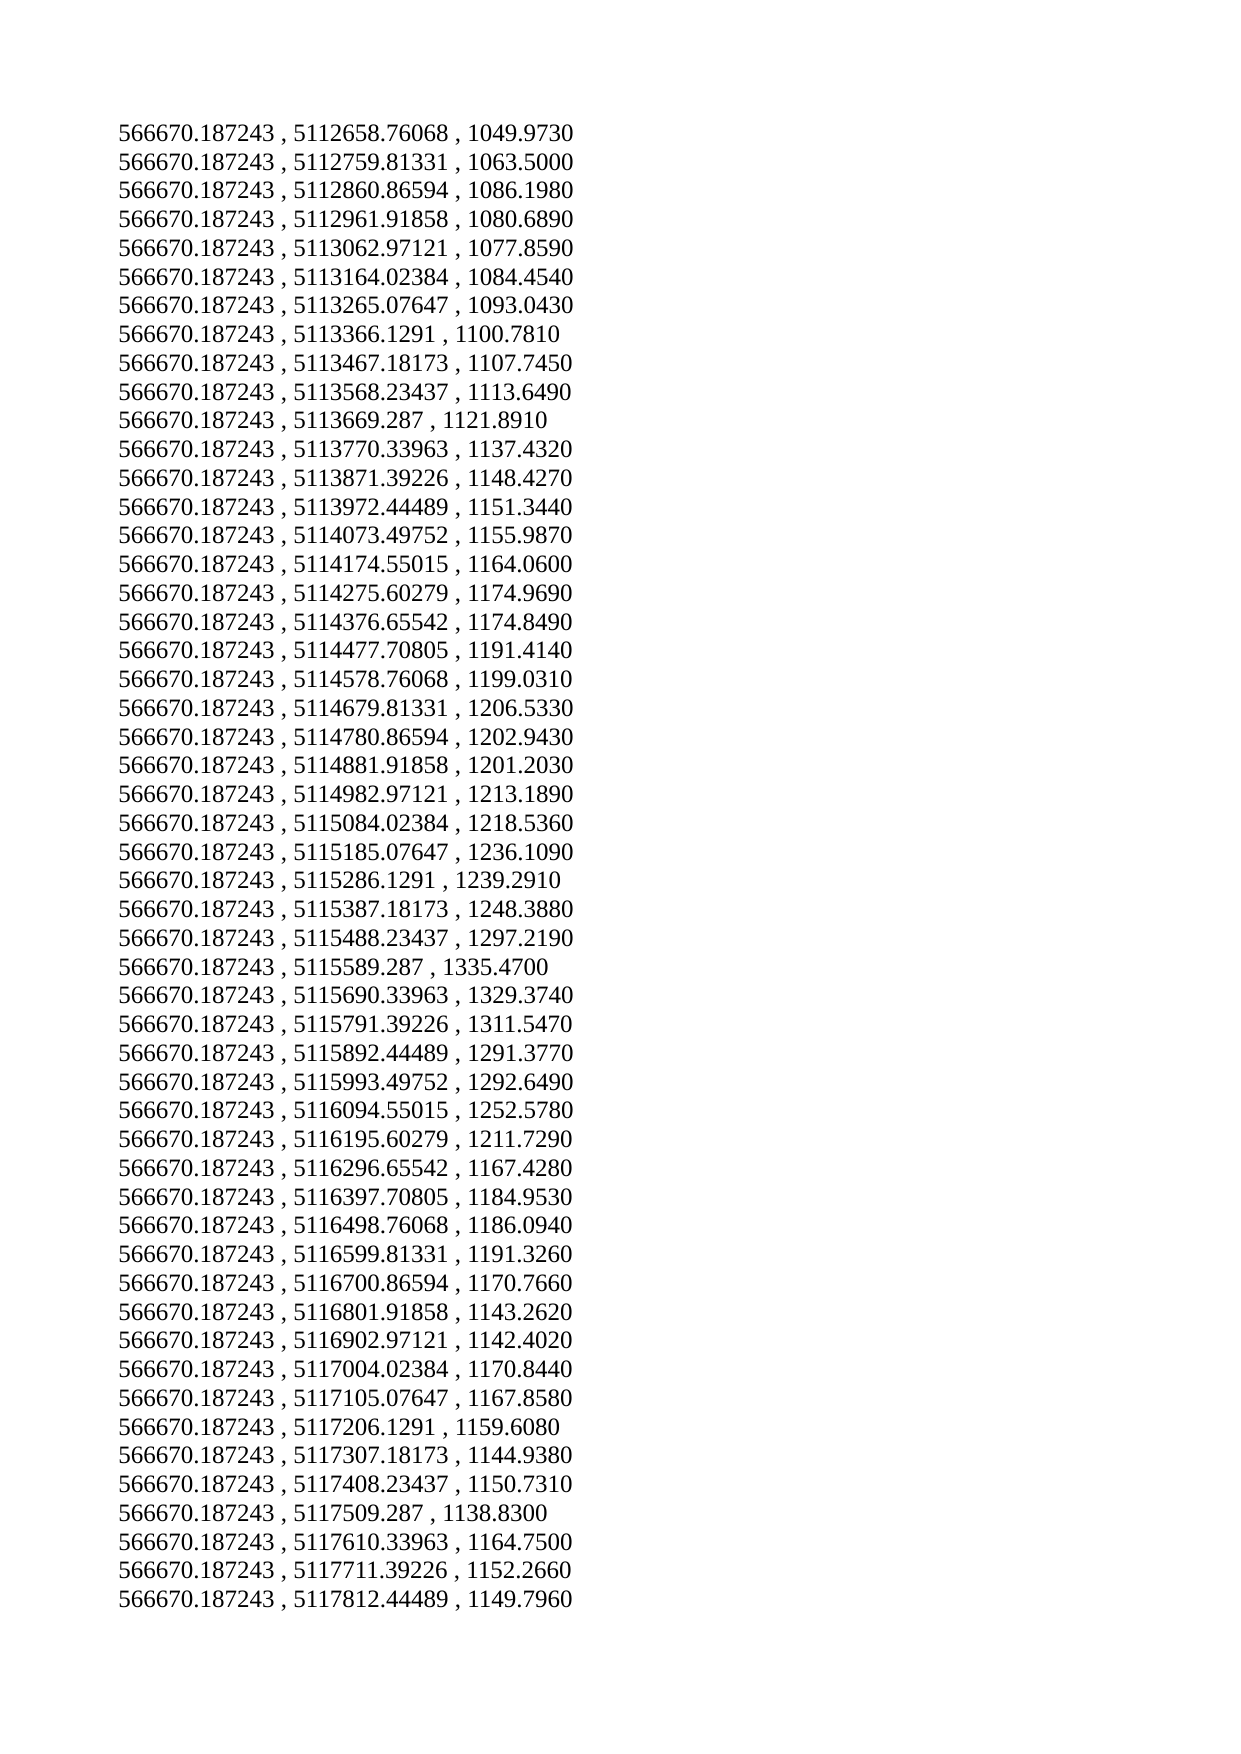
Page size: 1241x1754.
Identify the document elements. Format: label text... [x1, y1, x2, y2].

text 566670.187243 , 5114477.70805 , 1191.4140 [118, 636, 1122, 664]
text 566670.187243 , 5114174.55015 , 1164.0600 [118, 549, 1122, 578]
text 566670.187243 , 5114275.60279 , 1174.9690 [118, 578, 1122, 607]
text 566670.187243 , 5113972.44489 , 1151.3440 [118, 492, 1122, 521]
text 566670.187243 , 5113265.07647 , 1093.0430 [118, 291, 1122, 319]
text 566670.187243 , 5113366.1291 , 1100.7810 [118, 319, 1122, 348]
text 566670.187243 , 5115387.18173 , 1248.3880 [118, 894, 1122, 923]
text 566670.187243 , 5116296.65542 , 1167.4280 [118, 1153, 1122, 1182]
text 566670.187243 , 5117711.39226 , 1152.2660 [118, 1556, 1122, 1584]
text 566670.187243 , 5117509.287 , 1138.8300 [118, 1498, 1122, 1527]
text 566670.187243 , 5117812.44489 , 1149.7960 [118, 1584, 1122, 1613]
text 566670.187243 , 5116195.60279 , 1211.7290 [118, 1124, 1122, 1153]
text 566670.187243 , 5112860.86594 , 1086.1980 [118, 176, 1122, 204]
text 566670.187243 , 5116599.81331 , 1191.3260 [118, 1239, 1122, 1268]
text 566670.187243 , 5116801.91858 , 1143.2620 [118, 1297, 1122, 1326]
text 566670.187243 , 5115185.07647 , 1236.1090 [118, 837, 1122, 866]
text 566670.187243 , 5116902.97121 , 1142.4020 [118, 1326, 1122, 1354]
text 566670.187243 , 5112759.81331 , 1063.5000 [118, 147, 1122, 176]
text 566670.187243 , 5114376.65542 , 1174.8490 [118, 607, 1122, 636]
text 566670.187243 , 5112658.76068 , 1049.9730 [118, 118, 1122, 147]
text 566670.187243 , 5114073.49752 , 1155.9870 [118, 521, 1122, 549]
text 566670.187243 , 5116397.70805 , 1184.9530 [118, 1182, 1122, 1211]
text 566670.187243 , 5114881.91858 , 1201.2030 [118, 751, 1122, 779]
text 566670.187243 , 5115589.287 , 1335.4700 [118, 952, 1122, 981]
text 566670.187243 , 5113467.18173 , 1107.7450 [118, 348, 1122, 377]
text 566670.187243 , 5114982.97121 , 1213.1890 [118, 779, 1122, 808]
text 566670.187243 , 5114780.86594 , 1202.9430 [118, 722, 1122, 751]
text 566670.187243 , 5114578.76068 , 1199.0310 [118, 664, 1122, 693]
text 566670.187243 , 5116700.86594 , 1170.7660 [118, 1268, 1122, 1297]
text 566670.187243 , 5115084.02384 , 1218.5360 [118, 808, 1122, 837]
text 566670.187243 , 5117105.07647 , 1167.8580 [118, 1383, 1122, 1412]
text 566670.187243 , 5115488.23437 , 1297.2190 [118, 923, 1122, 952]
text 566670.187243 , 5113164.02384 , 1084.4540 [118, 262, 1122, 291]
text 566670.187243 , 5115286.1291 , 1239.2910 [118, 866, 1122, 894]
text 566670.187243 , 5117206.1291 , 1159.6080 [118, 1412, 1122, 1441]
text 566670.187243 , 5117004.02384 , 1170.8440 [118, 1354, 1122, 1383]
text 566670.187243 , 5114679.81331 , 1206.5330 [118, 693, 1122, 722]
text 566670.187243 , 5113568.23437 , 1113.6490 [118, 377, 1122, 406]
text 566670.187243 , 5113669.287 , 1121.8910 [118, 406, 1122, 434]
text 566670.187243 , 5115690.33963 , 1329.3740 [118, 981, 1122, 1009]
text 566670.187243 , 5115892.44489 , 1291.3770 [118, 1038, 1122, 1067]
text 566670.187243 , 5113770.33963 , 1137.4320 [118, 434, 1122, 463]
text 566670.187243 , 5116498.76068 , 1186.0940 [118, 1211, 1122, 1239]
text 566670.187243 , 5113871.39226 , 1148.4270 [118, 463, 1122, 492]
text 566670.187243 , 5117610.33963 , 1164.7500 [118, 1527, 1122, 1556]
text 566670.187243 , 5115993.49752 , 1292.6490 [118, 1067, 1122, 1096]
text 566670.187243 , 5113062.97121 , 1077.8590 [118, 233, 1122, 262]
text 566670.187243 , 5115791.39226 , 1311.5470 [118, 1009, 1122, 1038]
text 566670.187243 , 5116094.55015 , 1252.5780 [118, 1096, 1122, 1124]
text 566670.187243 , 5117307.18173 , 1144.9380 [118, 1441, 1122, 1469]
text 566670.187243 , 5112961.91858 , 1080.6890 [118, 204, 1122, 233]
text 566670.187243 , 5117408.23437 , 1150.7310 [118, 1469, 1122, 1498]
